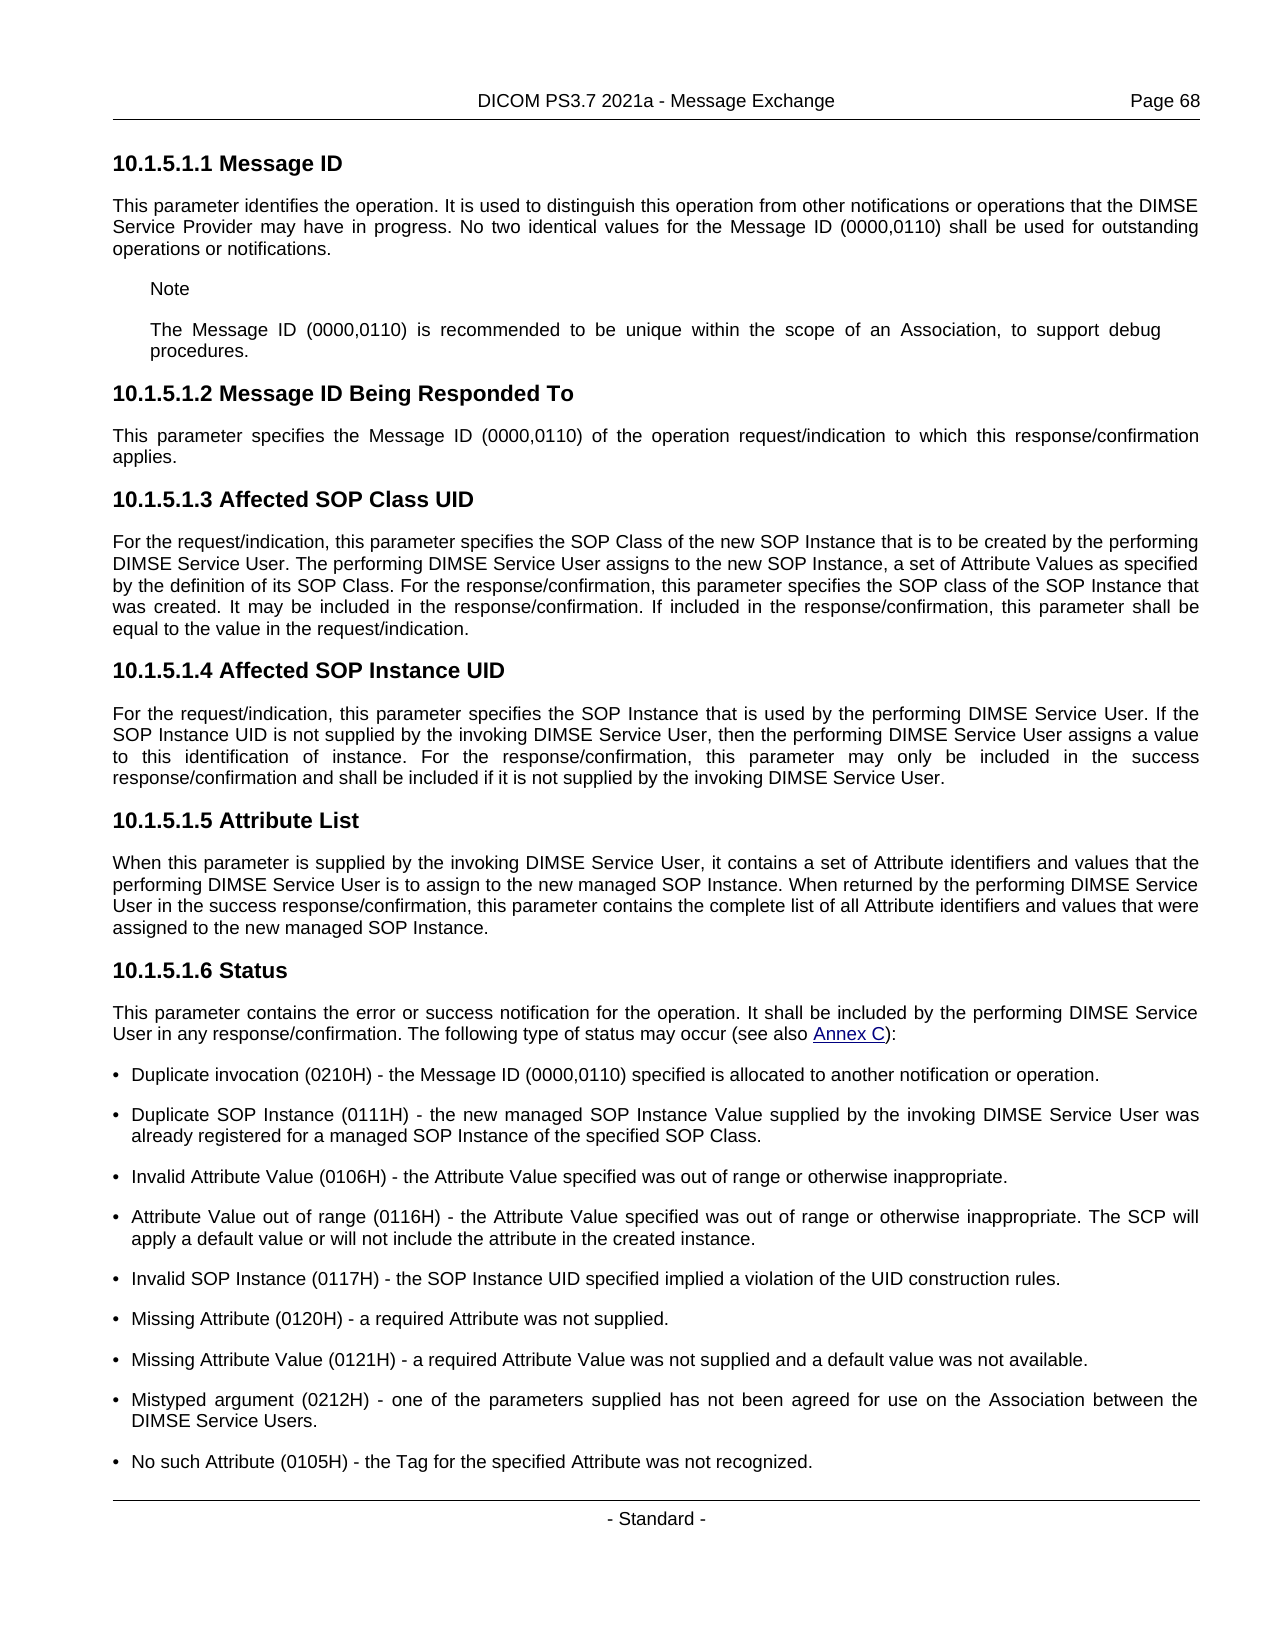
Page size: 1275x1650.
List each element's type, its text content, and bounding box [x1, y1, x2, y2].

text 10.1.5.1.5 Attribute List [112, 807, 1200, 833]
text • No such Attribute (0105H) - the Tag for the specified Attribute was not recognized. [112, 1451, 1200, 1472]
text • Attribute Value out of range (0116H) - the Attribute Value specified was out of range or otherwise inappropriate. The SCP will apply a default value or will not include the attribute in the created instance. [112, 1206, 1200, 1249]
text • Mistyped argument (0212H) - one of the parameters supplied has not been agreed for use on the Association between the DIMSE Service Users. [112, 1389, 1200, 1432]
text • Duplicate SOP Instance (0111H) - the new managed SOP Instance Value supplied by the invoking DIMSE Service User was already registered for a managed SOP Instance of the specified SOP Class. [112, 1104, 1200, 1147]
text This parameter specifies the Message ID (0000,0110) of the operation request/indication to which this response/confirmation applies. [112, 425, 1200, 468]
text • Invalid Attribute Value (0106H) - the Attribute Value specified was out of range or otherwise inappropriate. [112, 1166, 1200, 1187]
text • Invalid SOP Instance (0117H) - the SOP Instance UID specified implied a violation of the UID construction rules. [112, 1268, 1200, 1289]
text 10.1.5.1.4 Affected SOP Instance UID [112, 658, 1200, 684]
text • Duplicate invocation (0210H) - the Message ID (0000,0110) specified is allocated to another notification or operation. [112, 1063, 1200, 1085]
text When this parameter is supplied by the invoking DIMSE Service User, it contains a set of Attribute identifiers and values that the performing DIMSE Service User is to assign to the new managed SOP Instance. When returned by the performing DIMSE Service User in the success response/confirmation, this parameter contains the complete list of all Attribute identifiers and values that were assigned to the new managed SOP Instance. [112, 852, 1200, 938]
text 10.1.5.1.3 Affected SOP Class UID [112, 487, 1200, 512]
text • Missing Attribute Value (0121H) - a required Attribute Value was not supplied and a default value was not available. [112, 1348, 1200, 1370]
text This parameter identifies the operation. It is used to distinguish this operation from other notifications or operations that the DIMSE Service Provider may have in progress. No two identical values for the Message ID (0000,0110) shall be used for outstanding operations or notifications. [112, 194, 1200, 259]
text 10.1.5.1.6 Status [112, 957, 1200, 983]
text 10.1.5.1.2 Message ID Being Responded To [112, 380, 1200, 406]
text The Message ID (0000,0110) is recommended to be unique within the scope of an Association, to support debug procedures. [150, 318, 1162, 361]
text Note [150, 278, 1162, 299]
text 10.1.5.1.1 Message ID [112, 150, 1200, 176]
text For the request/indication, this parameter specifies the SOP Class of the new SOP Instance that is to be created by the performing DIMSE Service User. The performing DIMSE Service User assigns to the new SOP Instance, a set of Attribute Values as specified by the definition of its SOP Class. For the response/confirmation, this parameter specifies the SOP class of the SOP Instance that was created. It may be included in the response/confirmation. If included in the response/confirmation, this parameter shall be equal to the value in the request/indication. [112, 531, 1200, 639]
text • Missing Attribute (0120H) - a required Attribute was not supplied. [112, 1308, 1200, 1330]
text For the request/indication, this parameter specifies the SOP Instance that is used by the performing DIMSE Service User. If the SOP Instance UID is not supplied by the invoking DIMSE Service User, then the performing DIMSE Service User assigns a value to this identification of instance. For the response/confirmation, this parameter may only be included in the success response/confirmation and shall be included if it is not supplied by the invoking DIMSE Service User. [112, 702, 1200, 789]
text This parameter contains the error or success notification for the operation. It shall be included by the performing DIMSE Service User in any response/confirmation. The following type of status may occur (see also Annex C): [112, 1002, 1200, 1045]
